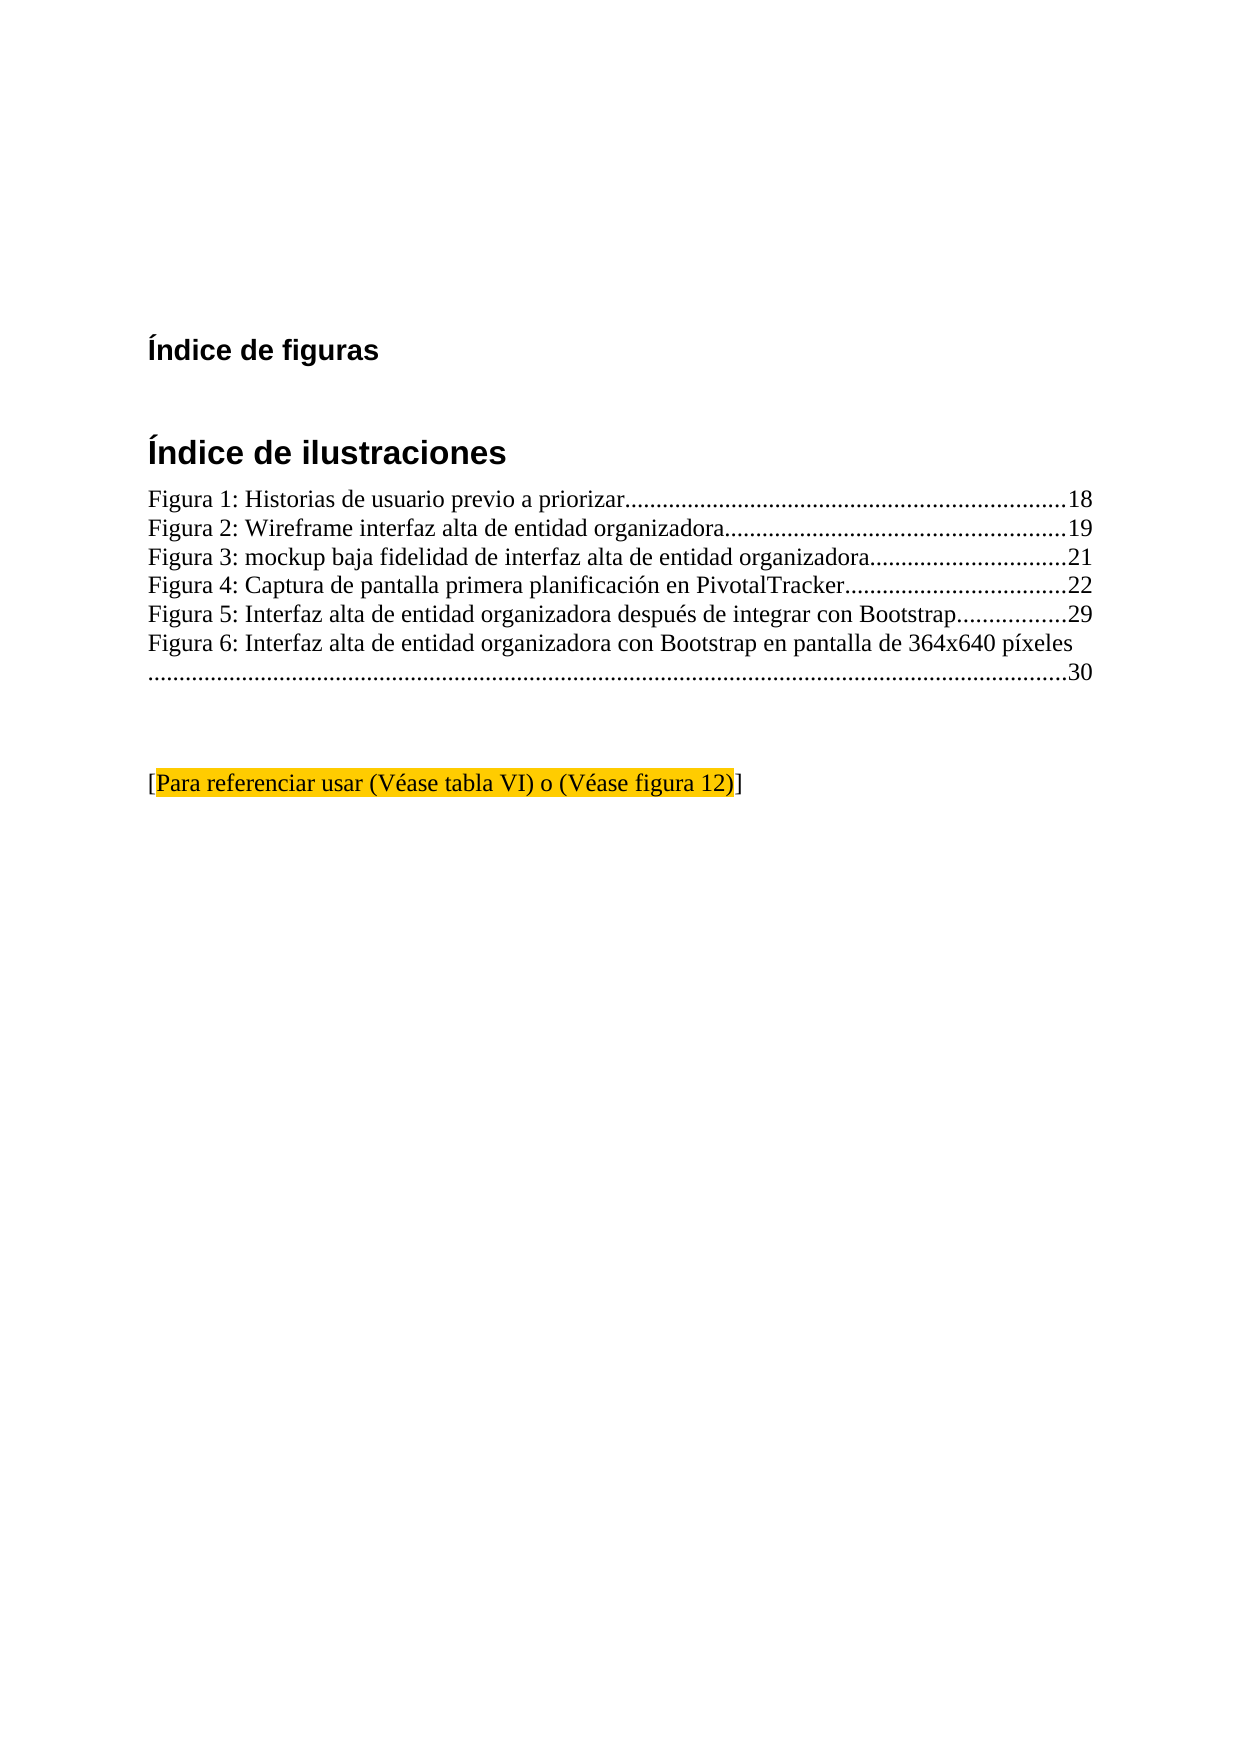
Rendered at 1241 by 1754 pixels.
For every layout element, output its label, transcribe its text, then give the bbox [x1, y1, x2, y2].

subtitle Índice de figuras [148, 333, 1093, 367]
text Figura 4: Captura de pantalla primera planificación en PivotalTracker 22 [148, 570, 1093, 599]
text Figura 3: mockup baja fidelidad de interfaz alta de entidad organizadora 21 [148, 542, 1093, 570]
text Figura 1: Historias de usuario previo a priorizar 18 [148, 484, 1093, 513]
text Figura 2: Wireframe interfaz alta de entidad organizadora 19 [148, 513, 1093, 542]
text [Para referenciar usar (Véase tabla VI) o (Véase figura 12)] [148, 768, 1093, 797]
text Figura 5: Interfaz alta de entidad organizadora después de integrar con Bootstrap 29 [148, 599, 1093, 628]
subtitle Índice de ilustraciones [148, 433, 1093, 472]
text Figura 6: Interfaz alta de entidad organizadora con Bootstrap en pantalla de 364x640 píxeles 30 [148, 628, 1093, 685]
